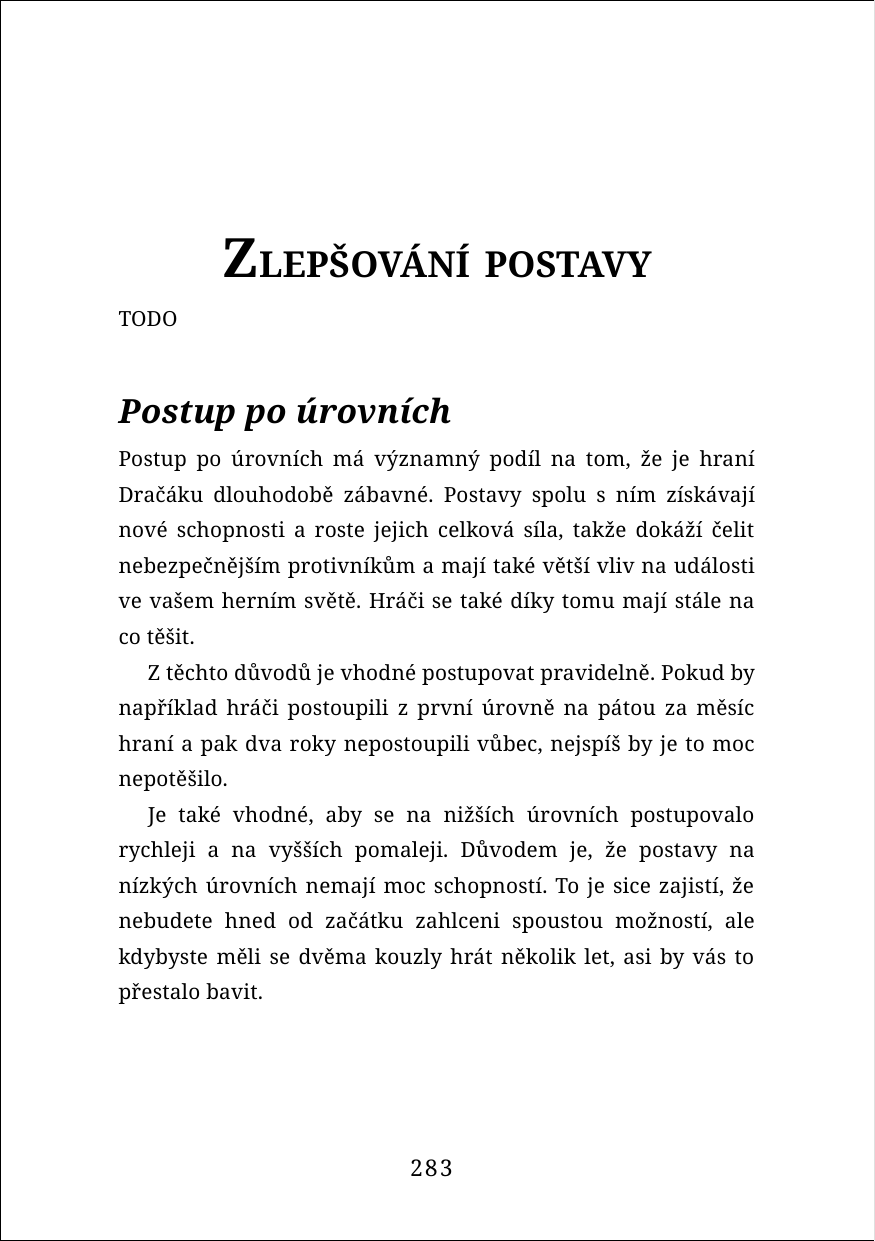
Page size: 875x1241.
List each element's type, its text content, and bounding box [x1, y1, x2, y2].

subtitle Zlepšování postavy [118, 219, 756, 293]
text Postup po úrovních má významný podíl na tom, že je hraní Dračáku dlouhodobě zábavné. Postavy spolu s ním získávají nové schopnosti a roste jejich celková síla, takže dokáží čelit nebezpečnějším protivníkům a mají také větší vliv na události ve vašem herním světě. Hráči se také díky tomu mají stále na co těšit. Z těchto důvodů je vhodné postupovat pravidelně. Pokud by například hráči postoupili z první úrovně na pátou za měsíc hraní a pak dva roky nepostoupili vůbec, nejspíš by je to moc nepotěšilo. Je také vhodné, aby se na nižších úrovních postupovalo rychleji a na vyšších pomaleji. Důvodem je, že postavy na nízkých úrovních nemají moc schopností. To je sice zajistí, že nebudete hned od začátku zahlceni spoustou možností, ale kdybyste měli se dvěma kouzly hrát několik let, asi by vás to přestalo bavit. [118, 444, 756, 1006]
text TODO [118, 304, 756, 333]
subtitle Postup po úrovních [118, 387, 756, 433]
